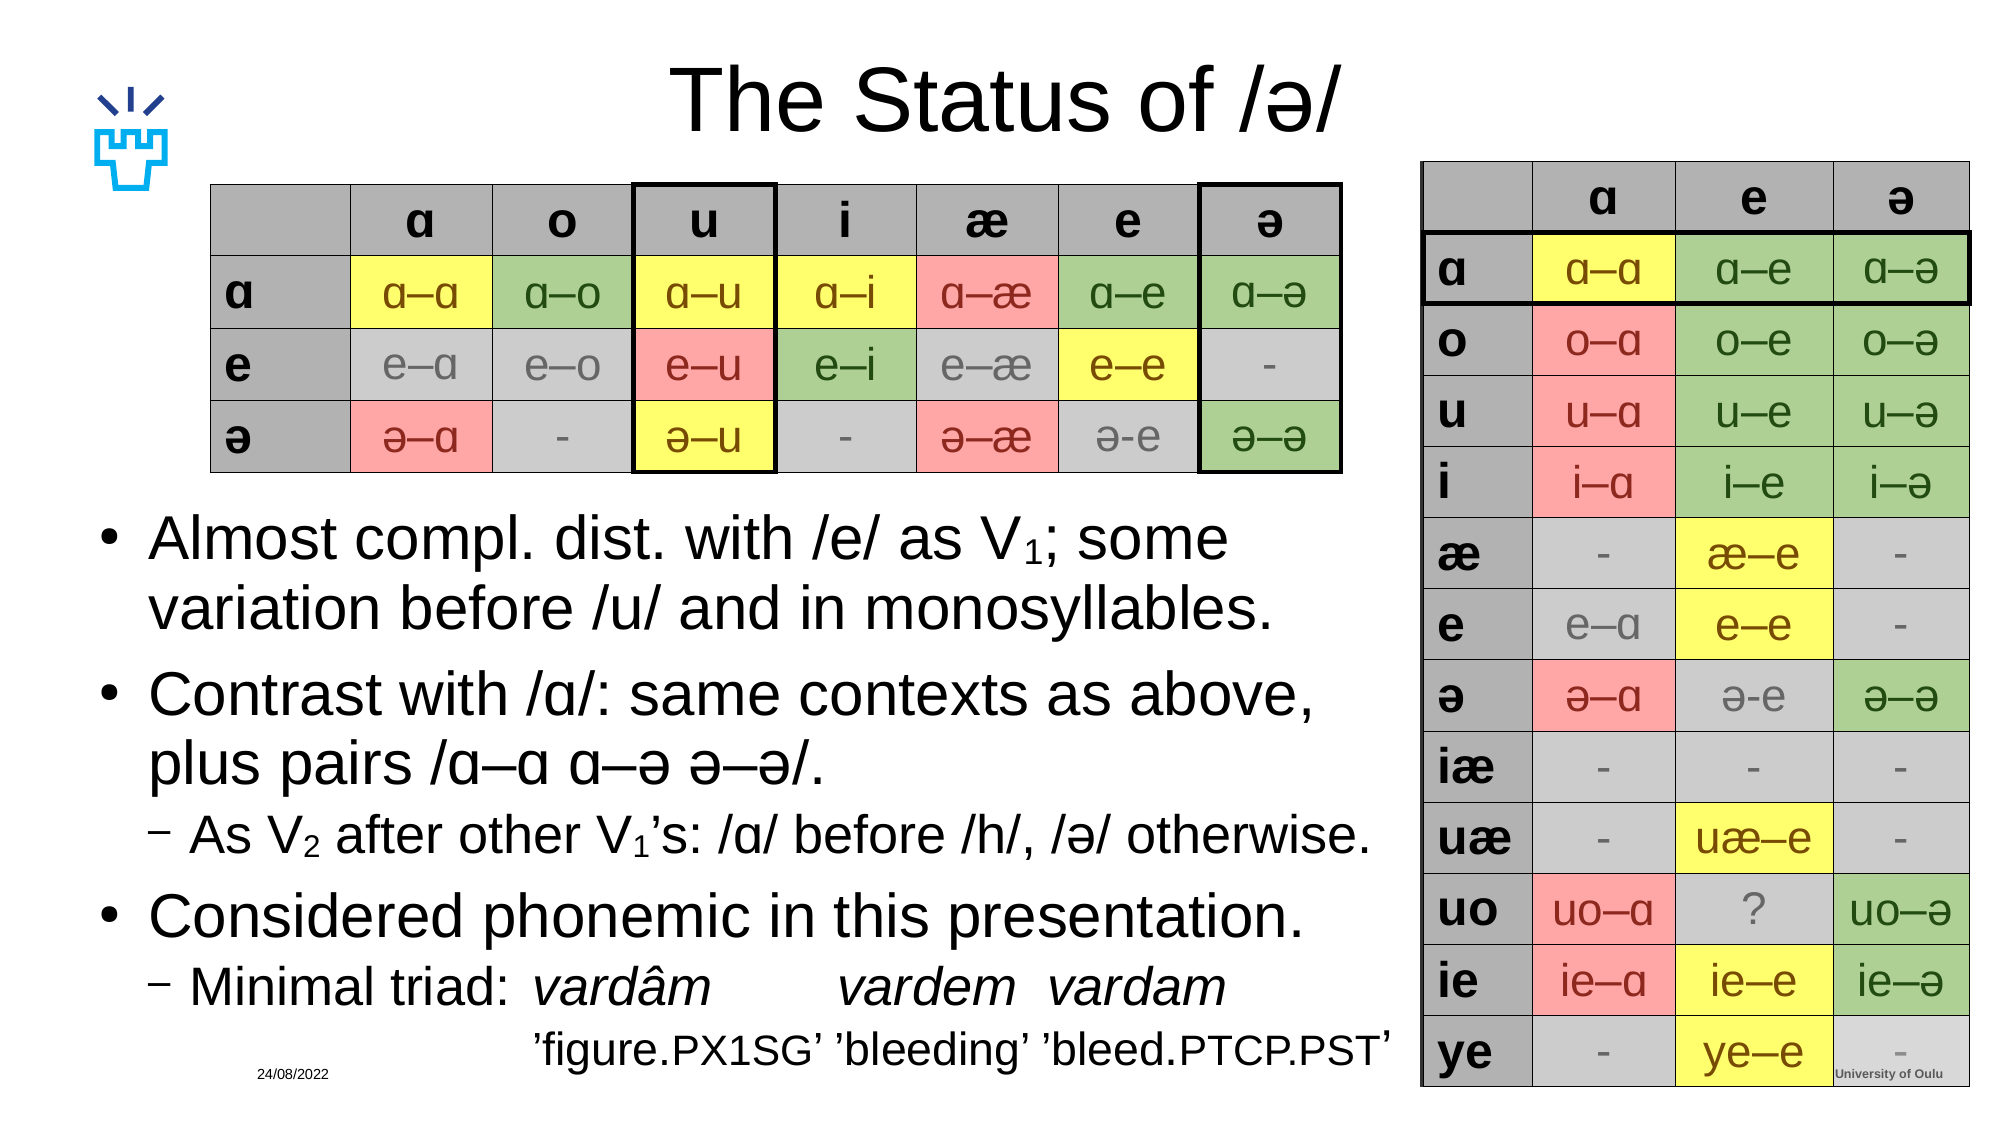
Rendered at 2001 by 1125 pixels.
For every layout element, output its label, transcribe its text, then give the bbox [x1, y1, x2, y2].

table_cell o–e [1676, 306, 1833, 375]
table_cell ie [1424, 945, 1532, 1015]
table_cell ɑ–e [1676, 235, 1833, 301]
table_cell o–ə [1834, 306, 1969, 375]
table_cell i [1424, 447, 1532, 517]
table_cell e–ɑ [1533, 589, 1675, 659]
table_header æ [917, 185, 1058, 255]
table_cell ə–ɑ [1533, 660, 1675, 731]
table_header e [1676, 162, 1833, 230]
table_header o [493, 185, 631, 255]
table_cell ə [1424, 660, 1532, 731]
table_cell e–ɑ [351, 329, 492, 400]
table_cell - [1834, 518, 1969, 588]
table_cell uæ [1424, 803, 1532, 873]
table_cell - [1533, 1016, 1675, 1086]
table_cell - [1834, 803, 1969, 873]
table_cell e–i [778, 329, 916, 400]
table_cell uo [1424, 874, 1532, 944]
table_cell ə–ə [1202, 401, 1339, 470]
table_cell ɑ–o [493, 256, 631, 328]
table_cell u [1424, 376, 1532, 446]
table_header [1424, 162, 1532, 230]
table_cell - [1202, 329, 1339, 400]
table_cell ie–ə [1834, 945, 1969, 1015]
table_cell ye [1424, 1016, 1532, 1086]
table_cell - [1834, 589, 1969, 659]
table_cell e–æ [917, 329, 1058, 400]
table_cell u–ə [1834, 376, 1969, 446]
table_cell o [1424, 306, 1532, 375]
table_cell iæ [1424, 732, 1532, 802]
table_cell ɑ–ɑ [1533, 235, 1675, 301]
table_cell ə–ɑ [351, 401, 492, 472]
table_header ɑ [1533, 162, 1675, 230]
table_cell i–e [1676, 447, 1833, 517]
table_cell ə-e [1676, 660, 1833, 731]
table_header i [778, 185, 916, 255]
table_cell e [211, 329, 350, 400]
table_cell ? [1676, 874, 1833, 944]
title The Status of /ə/ [105, 5, 1906, 194]
text_box [1833, 1015, 1970, 1087]
table_cell o–ɑ [1533, 306, 1675, 375]
table_cell ə–æ [917, 401, 1058, 472]
table_header e [1059, 185, 1197, 255]
table_cell ɑ [211, 256, 350, 328]
table_cell - [778, 401, 916, 472]
table_cell ɑ–æ [917, 256, 1058, 328]
table_cell i–ɑ [1533, 447, 1675, 517]
table_cell ɑ [1426, 235, 1532, 301]
table_header u [636, 187, 773, 255]
table_header ə [1834, 162, 1969, 230]
table_cell - [1834, 732, 1969, 802]
table_cell - [493, 401, 631, 472]
table_cell e–e [1676, 589, 1833, 659]
table_cell æ–e [1676, 518, 1833, 588]
table_cell uo–ɑ [1533, 874, 1675, 944]
table_cell uæ–e [1676, 803, 1833, 873]
table_cell e–o [493, 329, 631, 400]
table_cell ɑ–ɑ [351, 256, 492, 328]
table_cell ie–ɑ [1533, 945, 1675, 1015]
table_header ɑ [351, 185, 492, 255]
table_cell ɑ–u [636, 256, 773, 328]
table_cell u–e [1676, 376, 1833, 446]
table_cell ie–e [1676, 945, 1833, 1015]
table_cell - [1676, 732, 1833, 802]
table_cell ɑ–i [778, 256, 916, 328]
table_cell e [1424, 589, 1532, 659]
table_cell ə [211, 401, 350, 472]
table_cell e–u [636, 329, 773, 400]
list Almost compl. dist. with /e/ as V1; some variation before /u/ and in monosyllables. Contrast with /ɑ/: same contexts as above, plus pairs /ɑ–ɑ ɑ–ə ə–ə/. As V2 after other V1’s: /ɑ/ before /h/, /ə/ otherwise. Considered phonemic in this presentation. Minimal triad: vardâm vardem vardam ’figure.PX1SG’ ’bleeding’ ’bleed.PTCP.PST’ [82, 503, 1420, 1125]
table_cell ə–ə [1834, 660, 1969, 731]
table_cell ɑ–ə [1202, 256, 1339, 328]
table_cell - [1533, 803, 1675, 873]
table_cell ɑ–ə [1834, 235, 1967, 301]
table_cell uo–ə [1834, 874, 1969, 944]
table_cell ə–u [636, 401, 773, 470]
table_header ə [1202, 187, 1339, 255]
table_cell ɑ–e [1059, 256, 1197, 328]
table_header [211, 185, 350, 255]
table_cell ye–e [1676, 1016, 1833, 1086]
table_cell e–e [1059, 329, 1197, 400]
table_cell æ [1424, 518, 1532, 588]
table_cell i–ə [1834, 447, 1969, 517]
table_cell - [1533, 518, 1675, 588]
table_cell u–ɑ [1533, 376, 1675, 446]
table_cell ə-e [1059, 401, 1197, 472]
table_cell - [1533, 732, 1675, 802]
